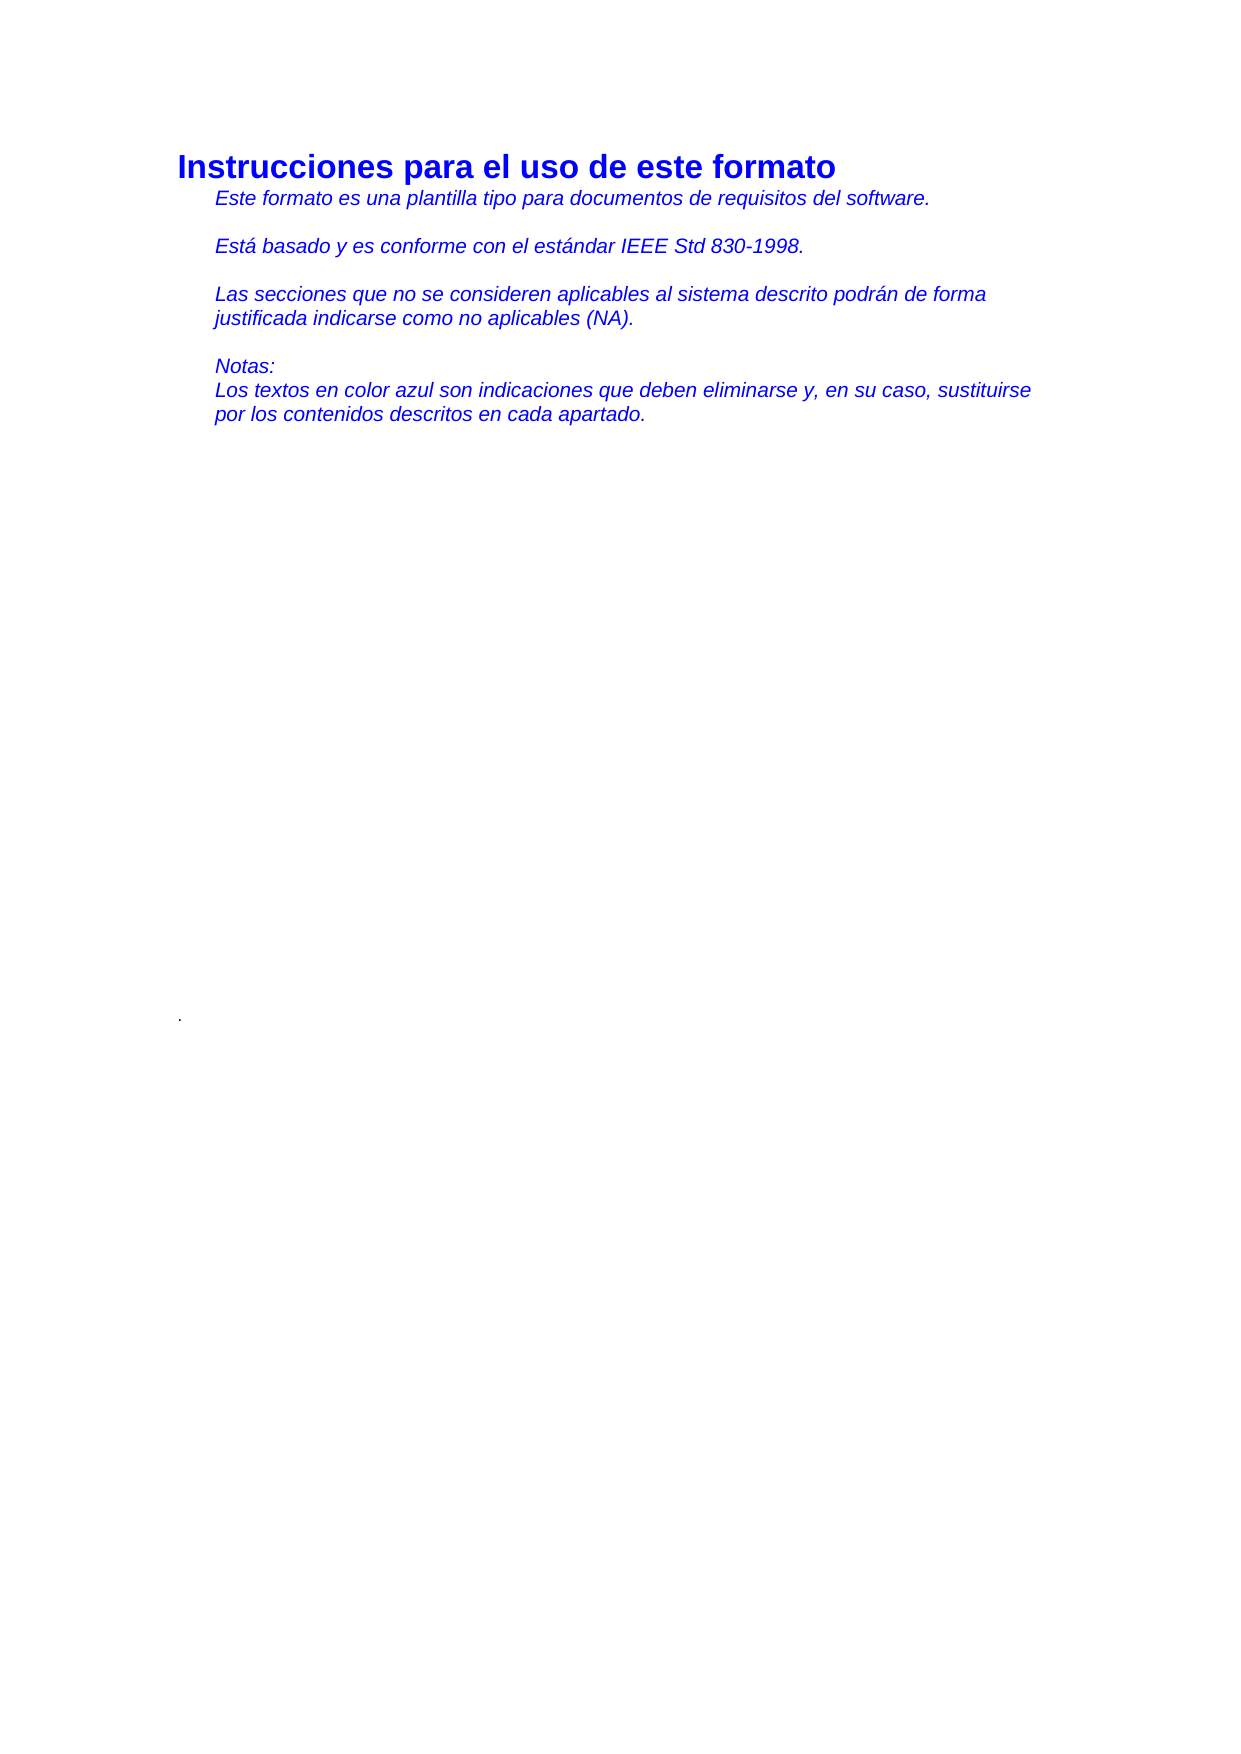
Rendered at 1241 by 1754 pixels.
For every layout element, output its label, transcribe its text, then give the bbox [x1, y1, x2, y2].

text Notas: [215, 354, 1063, 378]
text . [177, 1005, 1063, 1024]
text Los textos en color azul son indicaciones que deben eliminarse y, en su caso, sustituirse por los contenidos descritos en cada apartado. [215, 378, 1063, 426]
text Este formato es una plantilla tipo para documentos de requisitos del software. [215, 186, 1063, 210]
text Instrucciones para el uso de este formato [177, 148, 1063, 186]
text Las secciones que no se consideren aplicables al sistema descrito podrán de forma justificada indicarse como no aplicables (NA). [215, 282, 1063, 330]
text Está basado y es conforme con el estándar IEEE Std 830-1998. [215, 234, 1063, 258]
